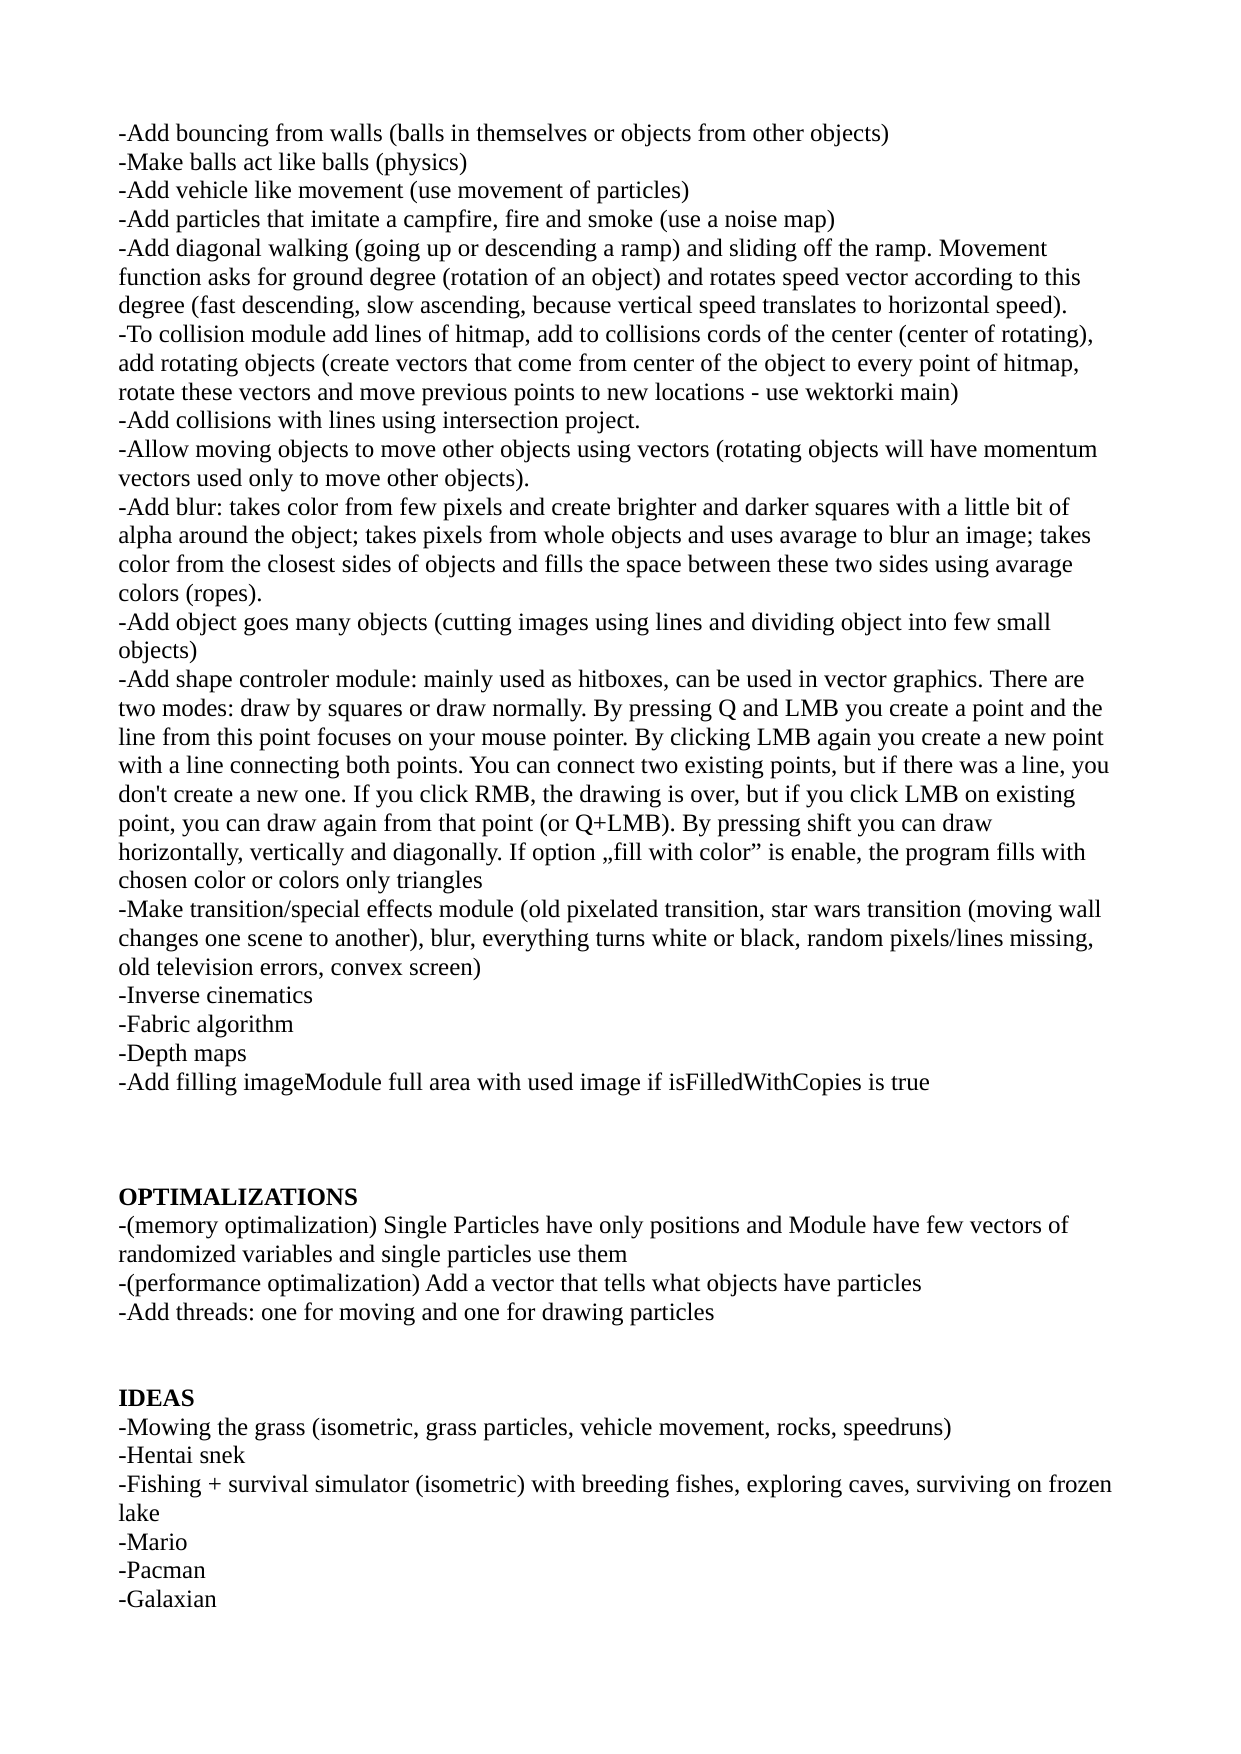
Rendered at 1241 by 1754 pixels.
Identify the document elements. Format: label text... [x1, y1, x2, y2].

text -Fishing + survival simulator (isometric) with breeding fishes, exploring caves, surviving on frozen lake [118, 1469, 1122, 1527]
text -Add diagonal walking (going up or descending a ramp) and sliding off the ramp. Movement function asks for ground degree (rotation of an object) and rotates speed vector according to this degree (fast descending, slow ascending, because vertical speed translates to horizontal speed). [118, 233, 1122, 319]
text -Add shape controler module: mainly used as hitboxes, can be used in vector graphics. There are two modes: draw by squares or draw normally. By pressing Q and LMB you create a point and the line from this point focuses on your mouse pointer. By clicking LMB again you create a new point with a line connecting both points. You can connect two existing points, but if there was a line, you don't create a new one. If you click RMB, the drawing is over, but if you click LMB on existing point, you can draw again from that point (or Q+LMB). By pressing shift you can draw horizontally, vertically and diagonally. If option „fill with color” is enable, the program fills with chosen color or colors only triangles [118, 664, 1122, 894]
text IDEAS [118, 1383, 1122, 1412]
text -Depth maps [118, 1038, 1122, 1067]
text -Mario [118, 1527, 1122, 1556]
text -Add blur: takes color from few pixels and create brighter and darker squares with a little bit of alpha around the object; takes pixels from whole objects and uses avarage to blur an image; takes color from the closest sides of objects and fills the space between these two sides using avarage colors (ropes). [118, 492, 1122, 607]
text -Make balls act like balls (physics) [118, 147, 1122, 176]
text -To collision module add lines of hitmap, add to collisions cords of the center (center of rotating), add rotating objects (create vectors that come from center of the object to every point of hitmap, rotate these vectors and move previous points to new locations - use wektorki main) [118, 319, 1122, 406]
text -Mowing the grass (isometric, grass particles, vehicle movement, rocks, speedruns) [118, 1412, 1122, 1441]
text -Galaxian [118, 1584, 1122, 1613]
text -Add filling imageModule full area with used image if isFilledWithCopies is true [118, 1067, 1122, 1096]
text -Add collisions with lines using intersection project. [118, 406, 1122, 434]
text -Pacman [118, 1556, 1122, 1584]
text -Add threads: one for moving and one for drawing particles [118, 1297, 1122, 1326]
text -Inverse cinematics [118, 981, 1122, 1009]
text -Add vehicle like movement (use movement of particles) [118, 176, 1122, 204]
text -(performance optimalization) Add a vector that tells what objects have particles [118, 1268, 1122, 1297]
text OPTIMALIZATIONS [118, 1182, 1122, 1211]
text -Make transition/special effects module (old pixelated transition, star wars transition (moving wall changes one scene to another), blur, everything turns white or black, random pixels/lines missing, old television errors, convex screen) [118, 894, 1122, 981]
text -Add particles that imitate a campfire, fire and smoke (use a noise map) [118, 204, 1122, 233]
text -Add object goes many objects (cutting images using lines and dividing object into few small objects) [118, 607, 1122, 664]
text -(memory optimalization) Single Particles have only positions and Module have few vectors of randomized variables and single particles use them [118, 1211, 1122, 1268]
text -Add bouncing from walls (balls in themselves or objects from other objects) [118, 118, 1122, 147]
text -Hentai snek [118, 1441, 1122, 1469]
text -Allow moving objects to move other objects using vectors (rotating objects will have momentum vectors used only to move other objects). [118, 434, 1122, 492]
text -Fabric algorithm [118, 1009, 1122, 1038]
